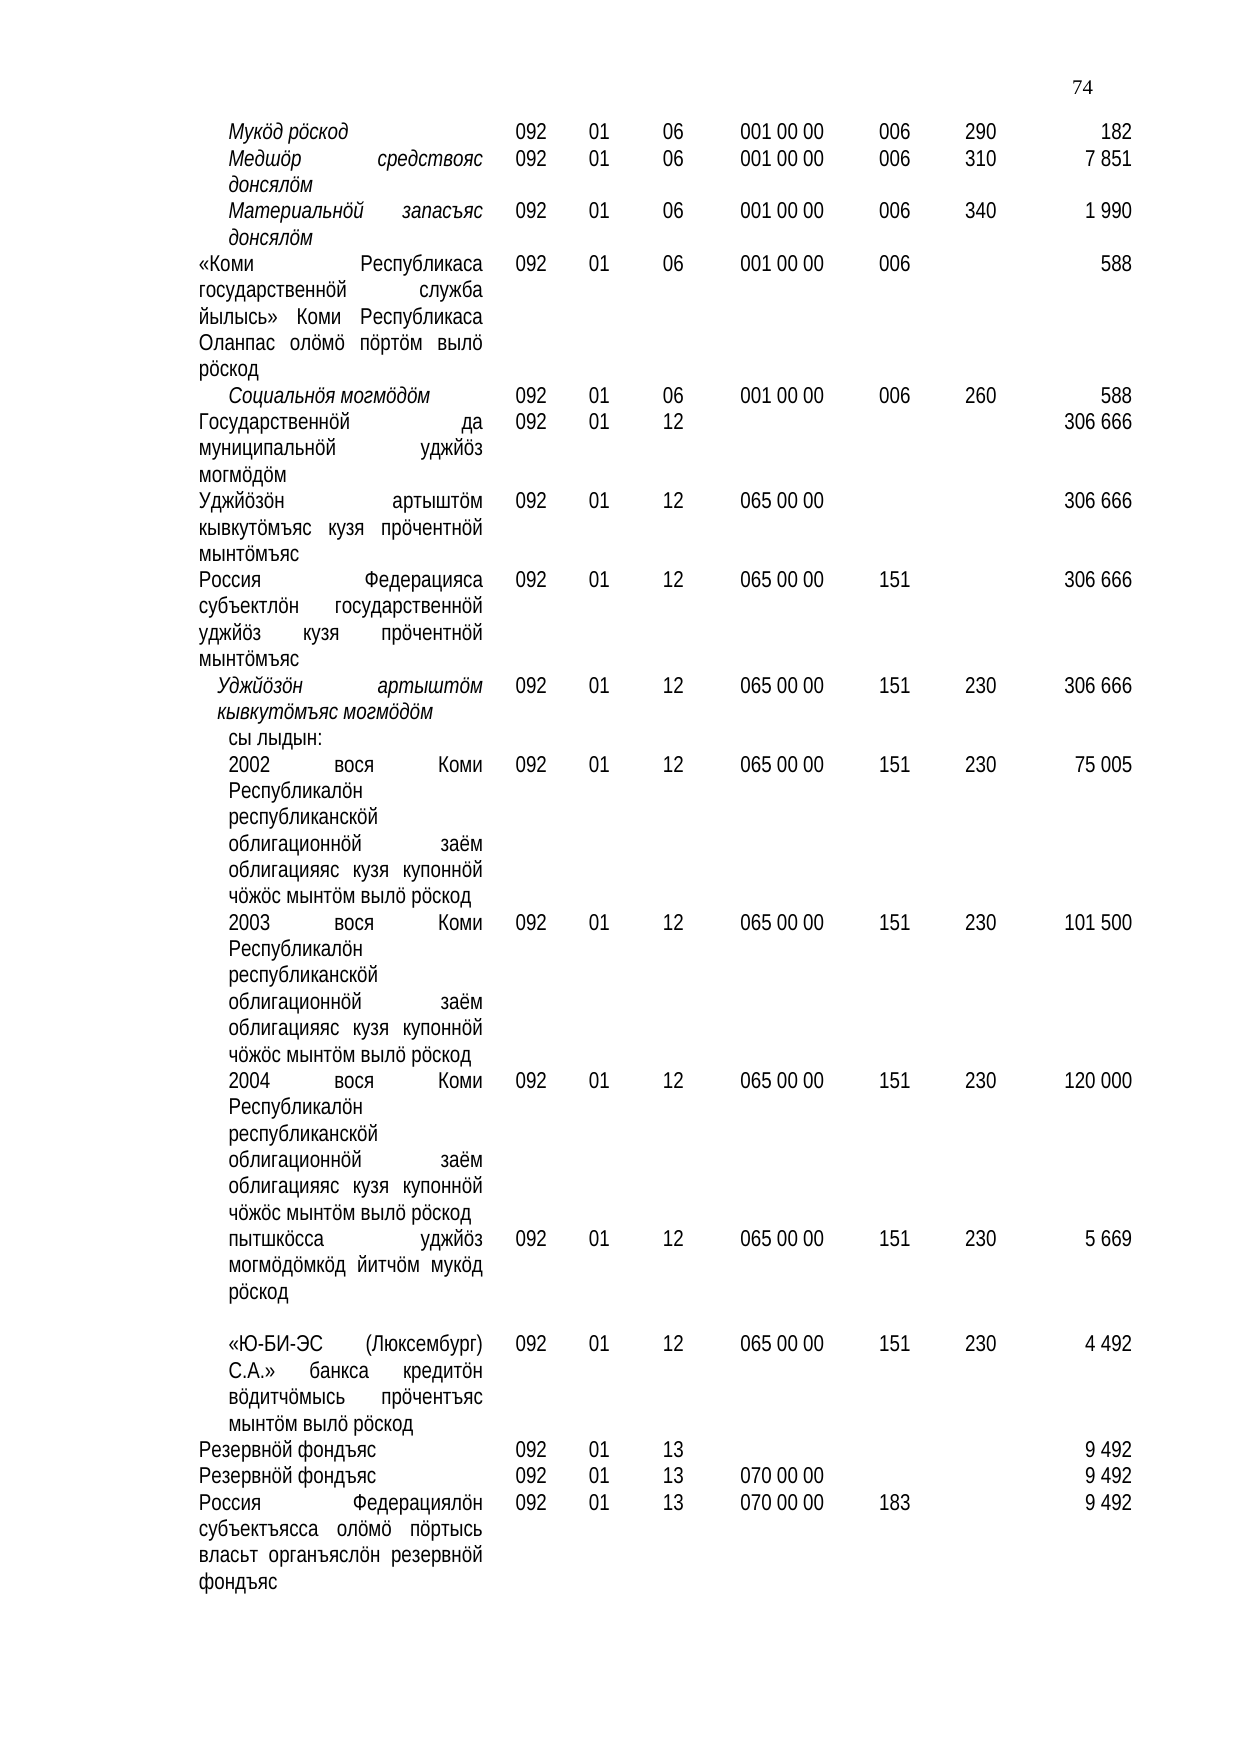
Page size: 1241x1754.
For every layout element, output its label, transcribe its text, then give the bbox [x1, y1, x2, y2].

table_cell [494, 1304, 568, 1330]
table_cell [716, 408, 848, 487]
table_cell [1143, 250, 1240, 382]
table_cell [941, 724, 1021, 751]
table_cell 12 [631, 751, 716, 909]
table_cell 230 [941, 909, 1021, 1067]
table_cell 306 666 [1021, 487, 1143, 566]
table_cell [941, 566, 1021, 672]
table_cell [1143, 1489, 1240, 1594]
table_cell [941, 1489, 1021, 1594]
table_cell 230 [941, 751, 1021, 909]
table_cell 12 [631, 1225, 716, 1304]
table_cell 151 [849, 751, 941, 909]
table_cell 01 [568, 672, 631, 724]
table_cell 065 00 00 [716, 1330, 848, 1436]
table_cell 12 [631, 566, 716, 672]
table_cell 01 [568, 1225, 631, 1304]
table_cell 183 [849, 1489, 941, 1594]
table_cell [1143, 1225, 1240, 1304]
table_cell сы лыдын: [188, 724, 494, 751]
table_cell 12 [631, 672, 716, 724]
table_cell [1143, 408, 1240, 487]
table_cell 006 [849, 382, 941, 408]
table_cell 070 00 00 [716, 1462, 848, 1488]
table_cell [631, 1304, 716, 1330]
table_cell 9 492 [1021, 1436, 1143, 1462]
table_cell 01 [568, 1067, 631, 1225]
table_cell [1021, 724, 1143, 751]
table_cell 092 [494, 751, 568, 909]
table_cell 2003 вося Коми Республикалöн республиканскöй облигационнöй заём облигацияяс кузя купоннöй чöжöс мынтöм вылö рöскод [188, 909, 494, 1067]
table_cell 9 492 [1021, 1489, 1143, 1594]
table_cell 310 [941, 145, 1021, 197]
table_cell 01 [568, 382, 631, 408]
table_cell 9 492 [1021, 1462, 1143, 1488]
table_cell [631, 724, 716, 751]
table_cell [941, 250, 1021, 382]
table_cell [1143, 751, 1240, 909]
table_cell 12 [631, 1330, 716, 1436]
table_cell 006 [849, 197, 941, 250]
table_cell 12 [631, 1067, 716, 1225]
table_cell 151 [849, 1225, 941, 1304]
table_cell [1143, 118, 1240, 144]
table_cell 588 [1021, 382, 1143, 408]
table_cell Россия Федерациялöн субъектъясса олöмö пöртысь власьт органъяслöн резервнöй фондъяс [188, 1489, 494, 1594]
table_cell Резервнöй фондъяс [188, 1436, 494, 1462]
table_cell 151 [849, 1067, 941, 1225]
table_cell 230 [941, 1067, 1021, 1225]
table_cell 065 00 00 [716, 1225, 848, 1304]
table_cell [716, 1304, 848, 1330]
table_cell [188, 1304, 494, 1330]
table_cell 06 [631, 382, 716, 408]
table_cell 306 666 [1021, 408, 1143, 487]
table_cell 06 [631, 197, 716, 250]
table_cell «Коми Республикаса государственнöй служба йылысь» Коми Республикаса Оланпас олöмö пöртöм вылö рöскод [188, 250, 494, 382]
table_cell 2002 вося Коми Республикалöн республиканскöй облигационнöй заём облигацияяс кузя купоннöй чöжöс мынтöм вылö рöскод [188, 751, 494, 909]
table_cell [1143, 145, 1240, 197]
table_cell 092 [494, 118, 568, 144]
table_cell 182 [1021, 118, 1143, 144]
table_cell 01 [568, 197, 631, 250]
table_cell 101 500 [1021, 909, 1143, 1067]
table_cell 01 [568, 145, 631, 197]
table_cell 01 [568, 487, 631, 566]
table_cell 01 [568, 1436, 631, 1462]
table_cell 065 00 00 [716, 487, 848, 566]
table_cell 065 00 00 [716, 672, 848, 724]
table_cell 006 [849, 145, 941, 197]
table_cell [494, 724, 568, 751]
table_cell 01 [568, 1489, 631, 1594]
table_cell 306 666 [1021, 566, 1143, 672]
table_cell [1143, 566, 1240, 672]
table_cell 065 00 00 [716, 909, 848, 1067]
table_cell 75 005 [1021, 751, 1143, 909]
table_cell 092 [494, 1067, 568, 1225]
table_cell 01 [568, 250, 631, 382]
table_cell 588 [1021, 250, 1143, 382]
table_cell 260 [941, 382, 1021, 408]
table_cell 306 666 [1021, 672, 1143, 724]
table_cell 092 [494, 197, 568, 250]
table_cell 06 [631, 145, 716, 197]
table_cell Социальнöя могмöдöм [188, 382, 494, 408]
table_cell 4 492 [1021, 1330, 1143, 1436]
table_cell 092 [494, 145, 568, 197]
table_cell 065 00 00 [716, 751, 848, 909]
table_cell 001 00 00 [716, 118, 848, 144]
table_cell пытшкöсса уджйöз могмöдöмкöд йитчöм мукöд рöскод [188, 1225, 494, 1304]
table_cell 1 990 [1021, 197, 1143, 250]
table_cell 092 [494, 250, 568, 382]
table_cell 230 [941, 1225, 1021, 1304]
table_cell 092 [494, 1462, 568, 1488]
table_cell [1143, 487, 1240, 566]
table_cell 065 00 00 [716, 566, 848, 672]
table_cell 092 [494, 1436, 568, 1462]
table_cell Материальнöй запасъяс донсялöм [188, 197, 494, 250]
table_cell 092 [494, 1330, 568, 1436]
table_cell [1143, 1462, 1240, 1488]
table_cell [568, 724, 631, 751]
table_cell 120 000 [1021, 1067, 1143, 1225]
table_cell Уджйöзöн артыштöм кывкутöмъяс могмöдöм [188, 672, 494, 724]
table_cell 001 00 00 [716, 382, 848, 408]
table_cell 092 [494, 672, 568, 724]
table_cell 230 [941, 1330, 1021, 1436]
table_cell [941, 1462, 1021, 1488]
table_cell 01 [568, 1330, 631, 1436]
table_cell [1143, 1330, 1240, 1436]
table_cell 340 [941, 197, 1021, 250]
table_cell [1143, 1304, 1240, 1330]
table_cell 001 00 00 [716, 145, 848, 197]
table_cell 01 [568, 751, 631, 909]
table_cell 2004 вося Коми Республикалöн республиканскöй облигационнöй заём облигацияяс кузя купоннöй чöжöс мынтöм вылö рöскод [188, 1067, 494, 1225]
table_cell Резервнöй фондъяс [188, 1462, 494, 1488]
table_cell 13 [631, 1462, 716, 1488]
table_cell [849, 1304, 941, 1330]
table_cell 5 669 [1021, 1225, 1143, 1304]
table_cell [849, 408, 941, 487]
table_cell 070 00 00 [716, 1489, 848, 1594]
table_cell Россия Федерацияса субъектлöн государственнöй уджйöз кузя прöчентнöй мынтöмъяс [188, 566, 494, 672]
table_cell [941, 1304, 1021, 1330]
table_cell 001 00 00 [716, 250, 848, 382]
table_cell 290 [941, 118, 1021, 144]
table_cell 065 00 00 [716, 1067, 848, 1225]
table_cell 006 [849, 118, 941, 144]
table_cell 092 [494, 1225, 568, 1304]
table_cell 151 [849, 566, 941, 672]
table_cell Медшöр средствояс донсялöм [188, 145, 494, 197]
table_cell Мукöд рöскод [188, 118, 494, 144]
table_cell [941, 1436, 1021, 1462]
table_cell 092 [494, 1489, 568, 1594]
table_cell [1143, 197, 1240, 250]
table_cell 12 [631, 909, 716, 1067]
table_cell [849, 724, 941, 751]
table_cell 7 851 [1021, 145, 1143, 197]
table_cell [1143, 382, 1240, 408]
table_cell 092 [494, 909, 568, 1067]
table_cell 151 [849, 1330, 941, 1436]
table_cell 12 [631, 408, 716, 487]
table_cell [1143, 724, 1240, 751]
table_cell 01 [568, 408, 631, 487]
table_cell [1021, 1304, 1143, 1330]
table_cell 01 [568, 909, 631, 1067]
table_cell 151 [849, 672, 941, 724]
table_cell 01 [568, 1462, 631, 1488]
table_cell 06 [631, 118, 716, 144]
table_cell [941, 408, 1021, 487]
table_cell 01 [568, 118, 631, 144]
table_cell 006 [849, 250, 941, 382]
table_cell 13 [631, 1436, 716, 1462]
table_cell [849, 1436, 941, 1462]
table_cell Государственнöй да муниципальнöй уджйöз могмöдöм [188, 408, 494, 487]
table_cell [716, 1436, 848, 1462]
table_cell 06 [631, 250, 716, 382]
table_cell [716, 724, 848, 751]
table_cell [849, 487, 941, 566]
table_cell 092 [494, 408, 568, 487]
table_cell 12 [631, 487, 716, 566]
table_cell [1143, 1436, 1240, 1462]
table_cell 151 [849, 909, 941, 1067]
table_cell [1143, 909, 1240, 1067]
table_cell «Ю-БИ-ЭС (Люксембург) С.А.» банкса кредитöн вöдитчöмысь прöчентъяс мынтöм вылö рöскод [188, 1330, 494, 1436]
table_cell 01 [568, 566, 631, 672]
table_cell [568, 1304, 631, 1330]
table_cell [1143, 672, 1240, 724]
table_cell 13 [631, 1489, 716, 1594]
table_cell 001 00 00 [716, 197, 848, 250]
table_cell 092 [494, 382, 568, 408]
table_cell 092 [494, 566, 568, 672]
table_cell Уджйöзöн артыштöм кывкутöмъяс кузя прöчентнöй мынтöмъяс [188, 487, 494, 566]
table_cell [941, 487, 1021, 566]
table_cell [1143, 1067, 1240, 1225]
table_cell [849, 1462, 941, 1488]
table_cell 230 [941, 672, 1021, 724]
table_cell 092 [494, 487, 568, 566]
